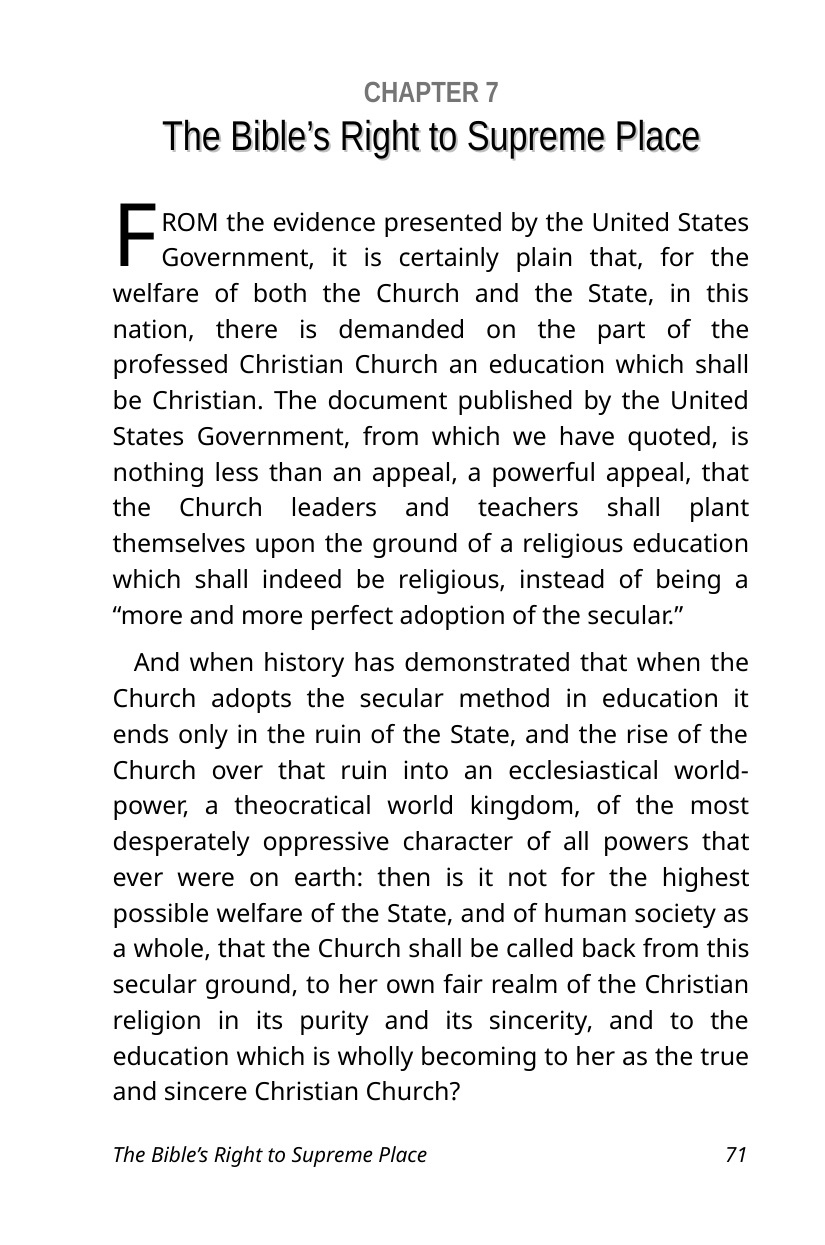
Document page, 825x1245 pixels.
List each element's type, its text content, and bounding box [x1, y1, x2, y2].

title The Bible’s Right to Supreme Place [112, 111, 750, 159]
text And when history has demonstrated that when the Church adopts the secular method in education it ends only in the ruin of the State, and the rise of the Church over that ruin into an ecclesiastical world-power, a theocratical world kingdom, of the most desperately oppressive character of all powers that ever were on earth: then is it not for the highest possible welfare of the State, and of human society as a whole, that the Church shall be called back from this secular ground, to her own fair realm of the Christian religion in its purity and its sincerity, and to the education which is wholly becoming to her as the true and sincere Christian Church? [112, 645, 750, 1108]
text CHAPTER 7 [112, 75, 750, 108]
text FROM the evidence presented by the United States Government, it is certainly plain that, for the welfare of both the Church and the State, in this nation, there is demanded on the part of the professed Christian Church an education which shall be Christian. The document published by the United States Government, from which we have quoted, is nothing less than an appeal, a powerful appeal, that the Church leaders and teachers shall plant themselves upon the ground of a religious education which shall indeed be religious, instead of being a “more and more perfect adoption of the secular.” [112, 204, 750, 631]
